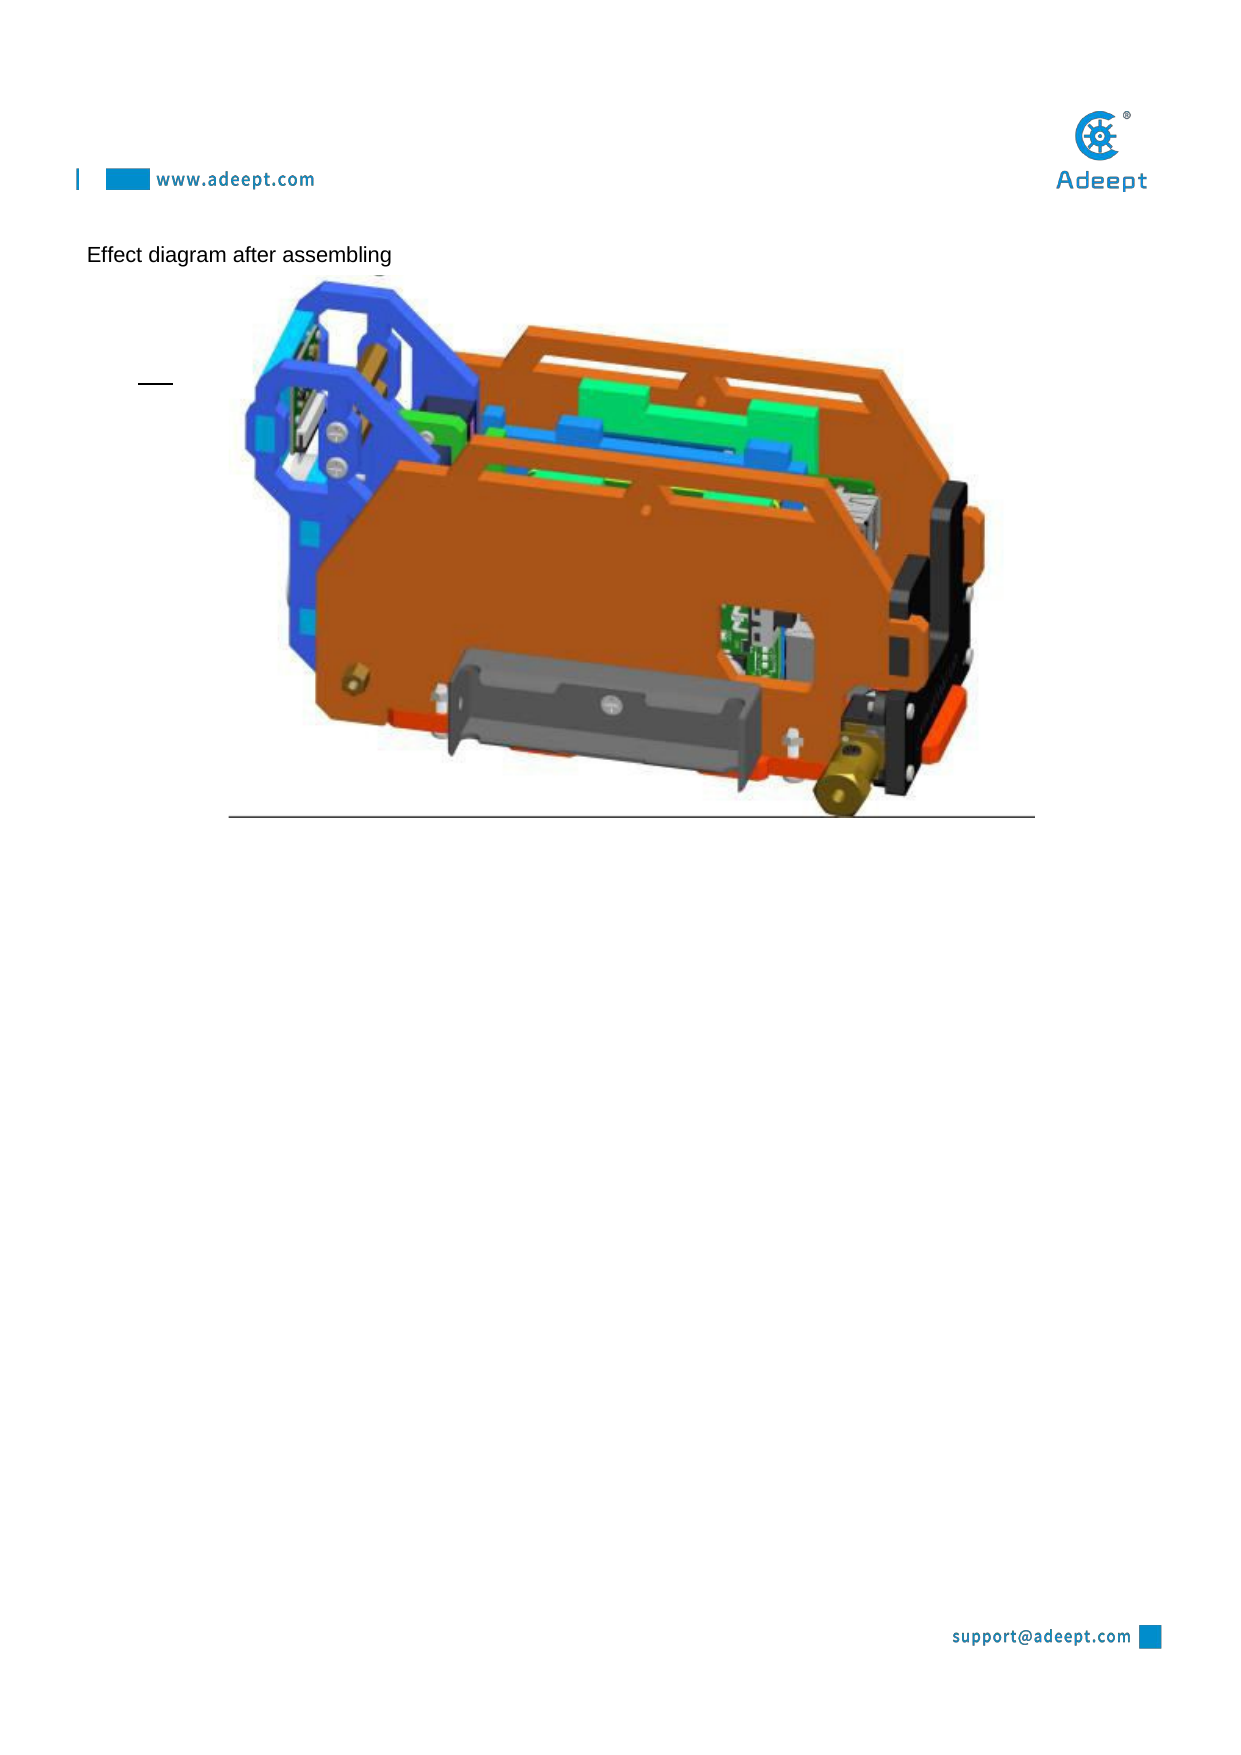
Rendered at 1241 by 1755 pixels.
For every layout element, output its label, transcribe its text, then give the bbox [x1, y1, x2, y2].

text Effect diagram after assembling [87, 242, 1178, 267]
picture [947, 1625, 1139, 1649]
picture [228, 275, 1035, 818]
picture [1056, 111, 1147, 192]
picture [75, 167, 343, 191]
